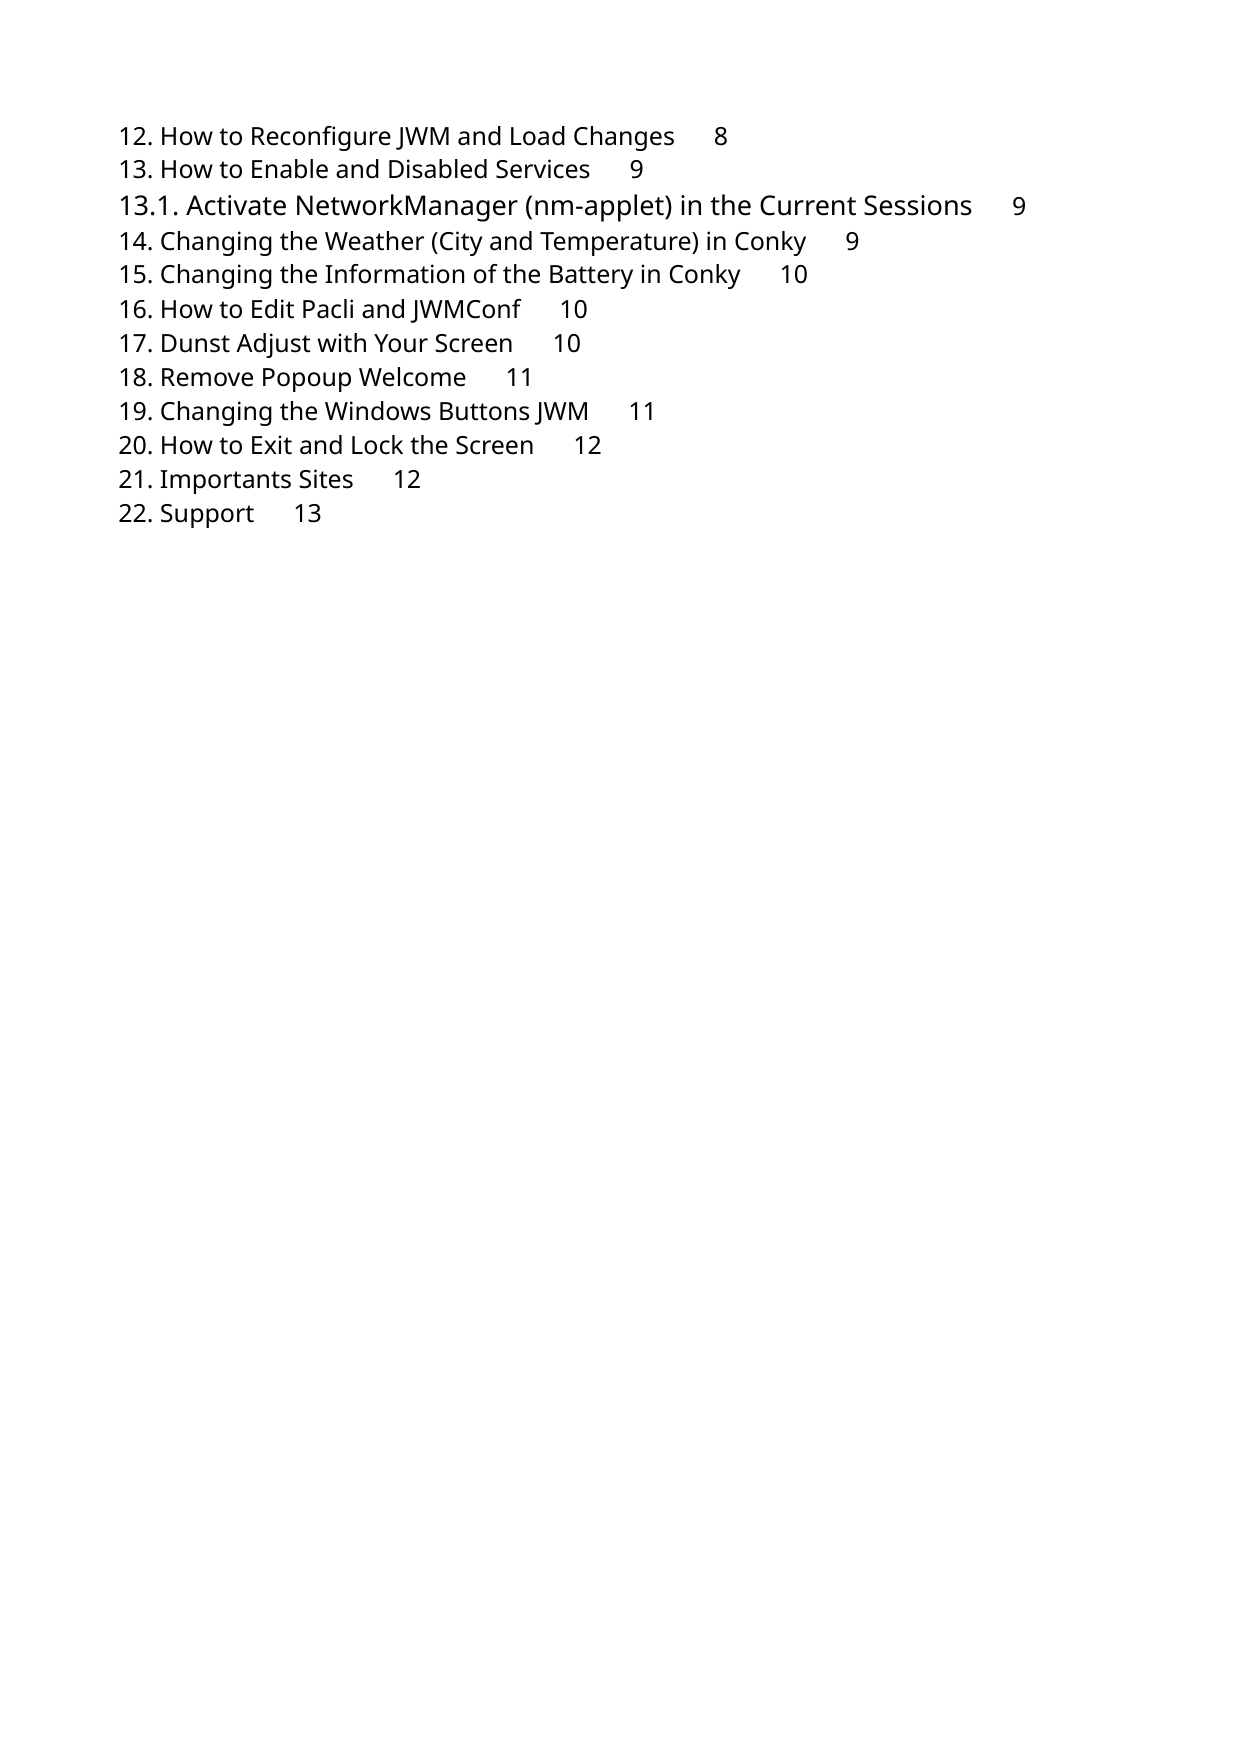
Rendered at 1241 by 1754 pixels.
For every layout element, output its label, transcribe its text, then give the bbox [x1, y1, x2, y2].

subtitle 13.1. Activate NetworkManager (nm-applet) in the Current Sessions 9 [118, 186, 1122, 223]
subtitle 18. Remove Popoup Welcome 11 [118, 359, 1122, 393]
subtitle 14. Changing the Weather (City and Temperature) in Conky 9 [118, 223, 1122, 257]
subtitle 13. How to Enable and Disabled Services 9 [118, 152, 1122, 186]
subtitle 15. Changing the Information of the Battery in Conky 10 [118, 257, 1122, 291]
subtitle 20. How to Exit and Lock the Screen 12 [118, 427, 1122, 462]
subtitle 12. How to Reconfigure JWM and Load Changes 8 [118, 118, 1122, 152]
subtitle 22. Support 13 [118, 496, 1122, 530]
subtitle 16. How to Edit Pacli and JWMConf 10 [118, 291, 1122, 325]
subtitle 17. Dunst Adjust with Your Screen 10 [118, 325, 1122, 359]
subtitle 21. Importants Sites 12 [118, 462, 1122, 496]
subtitle 19. Changing the Windows Buttons JWM 11 [118, 393, 1122, 427]
